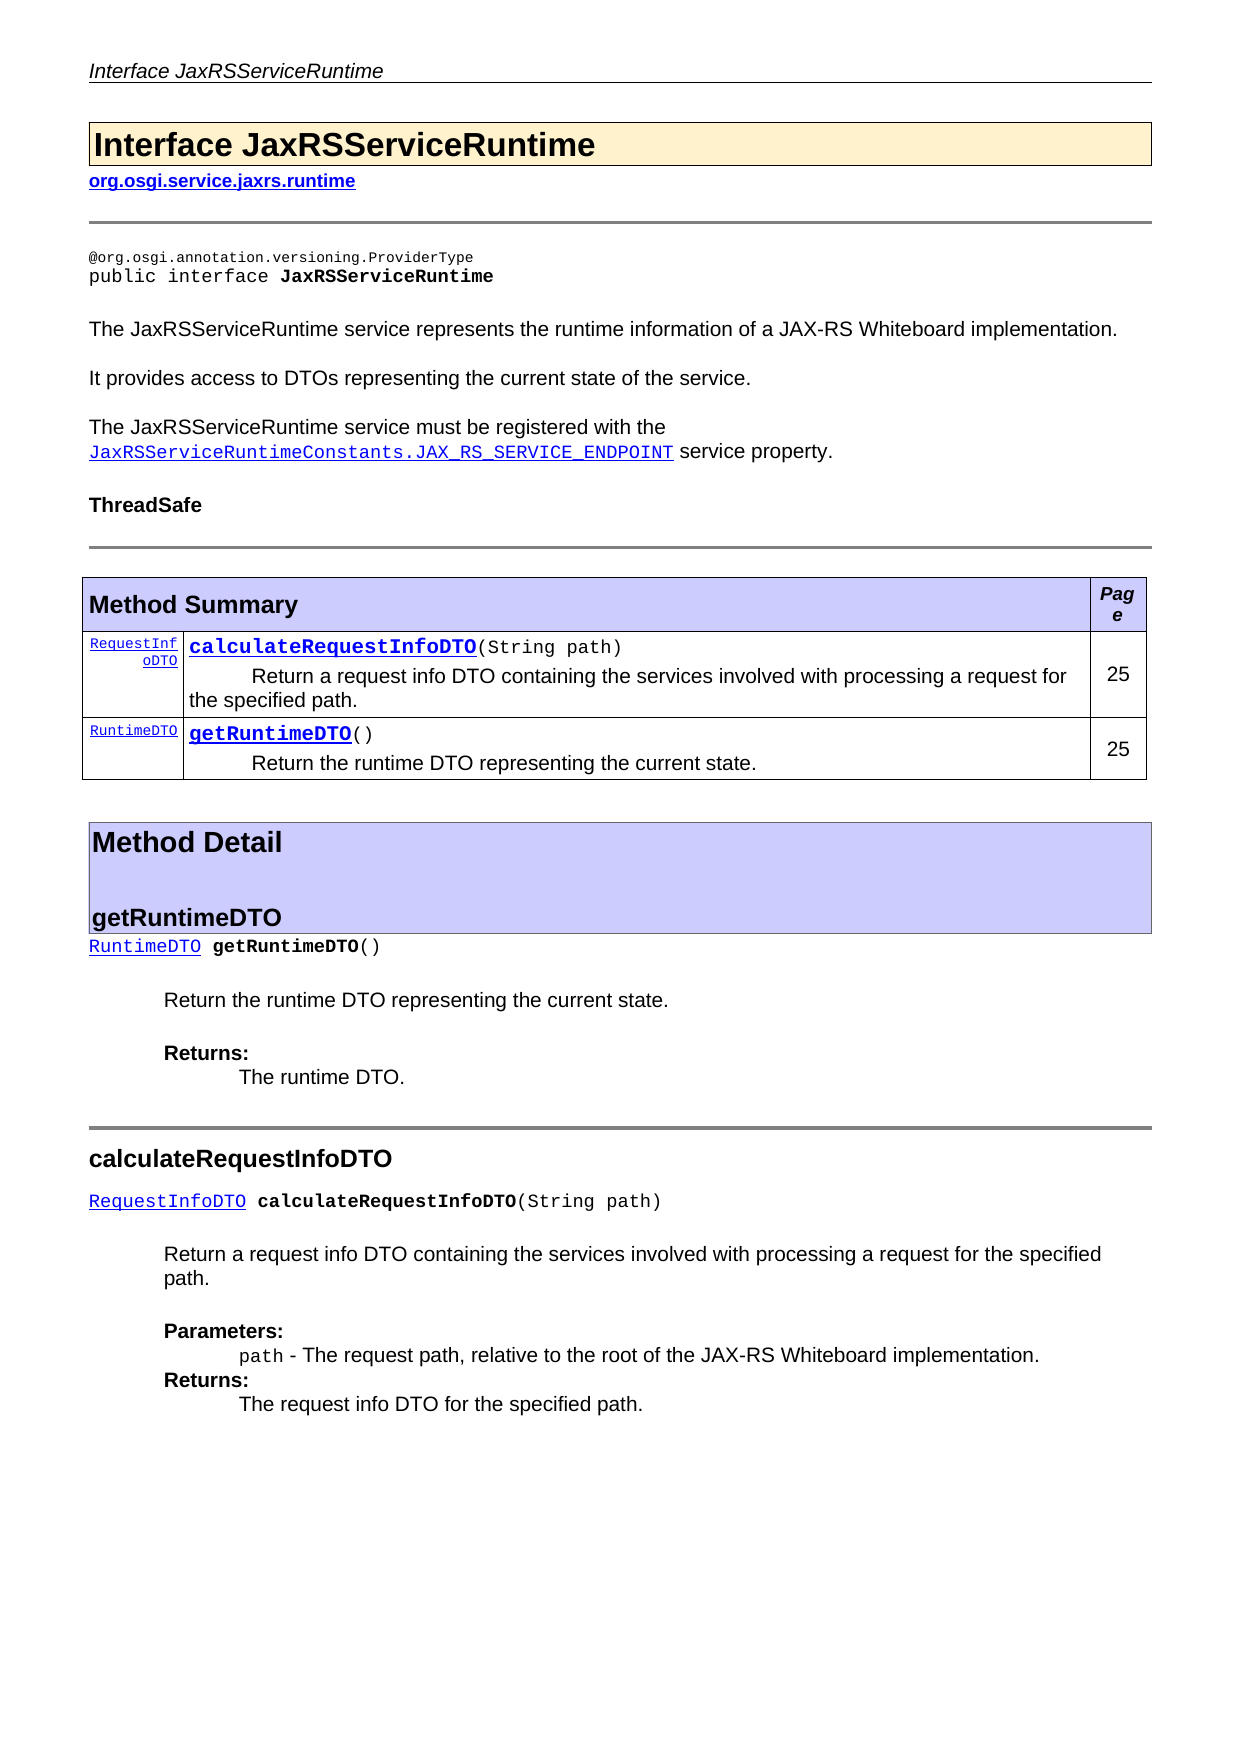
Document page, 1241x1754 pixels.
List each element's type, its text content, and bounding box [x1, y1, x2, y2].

text org.osgi.service.jaxrs.runtime [88, 170, 1152, 191]
table_cell RuntimeDTO [83, 718, 183, 779]
subtitle getRuntimeDTO [90, 899, 1151, 933]
text Parameters: [163, 1319, 1152, 1343]
table_cell calculateRequestInfoDTO(String path) Return a request info DTO containing the services involved with processing a request for the specified path. [184, 632, 1090, 717]
text Returns: [163, 1368, 1152, 1392]
text ThreadSafe [88, 493, 1152, 517]
text Returns: [163, 1041, 1152, 1065]
text RuntimeDTO getRuntimeDTO() [88, 937, 1152, 958]
subtitle Interface JaxRSServiceRuntime [90, 123, 1151, 165]
table_header Page [1091, 578, 1146, 631]
text The runtime DTO. [238, 1065, 1152, 1089]
subtitle Method Detail [90, 823, 1151, 858]
text The JaxRSServiceRuntime service must be registered with the JaxRSServiceRuntimeConstants.JAX_RS_SERVICE_ENDPOINT service property. [88, 415, 1152, 464]
text @org.osgi.annotation.versioning.ProviderType public interface JaxRSServiceRuntime [88, 250, 1152, 288]
text RequestInfoDTO calculateRequestInfoDTO(String path) [88, 1192, 1152, 1213]
table_header Method Summary [83, 578, 1090, 631]
table_cell RequestInfoDTO [83, 632, 183, 717]
table_cell 24 [1091, 632, 1146, 717]
text path - The request path, relative to the root of the JAX-RS Whiteboard implementation. [238, 1343, 1152, 1368]
text Return the runtime DTO representing the current state. [163, 988, 1152, 1012]
text It provides access to DTOs representing the current state of the service. [88, 366, 1152, 390]
table_cell getRuntimeDTO() Return the runtime DTO representing the current state. [184, 718, 1090, 779]
table_cell 24 [1091, 718, 1146, 779]
text Return a request info DTO containing the services involved with processing a request for the specified path. [163, 1242, 1152, 1290]
text The request info DTO for the specified path. [238, 1392, 1152, 1416]
text The JaxRSServiceRuntime service represents the runtime information of a JAX-RS Whiteboard implementation. [88, 317, 1152, 341]
